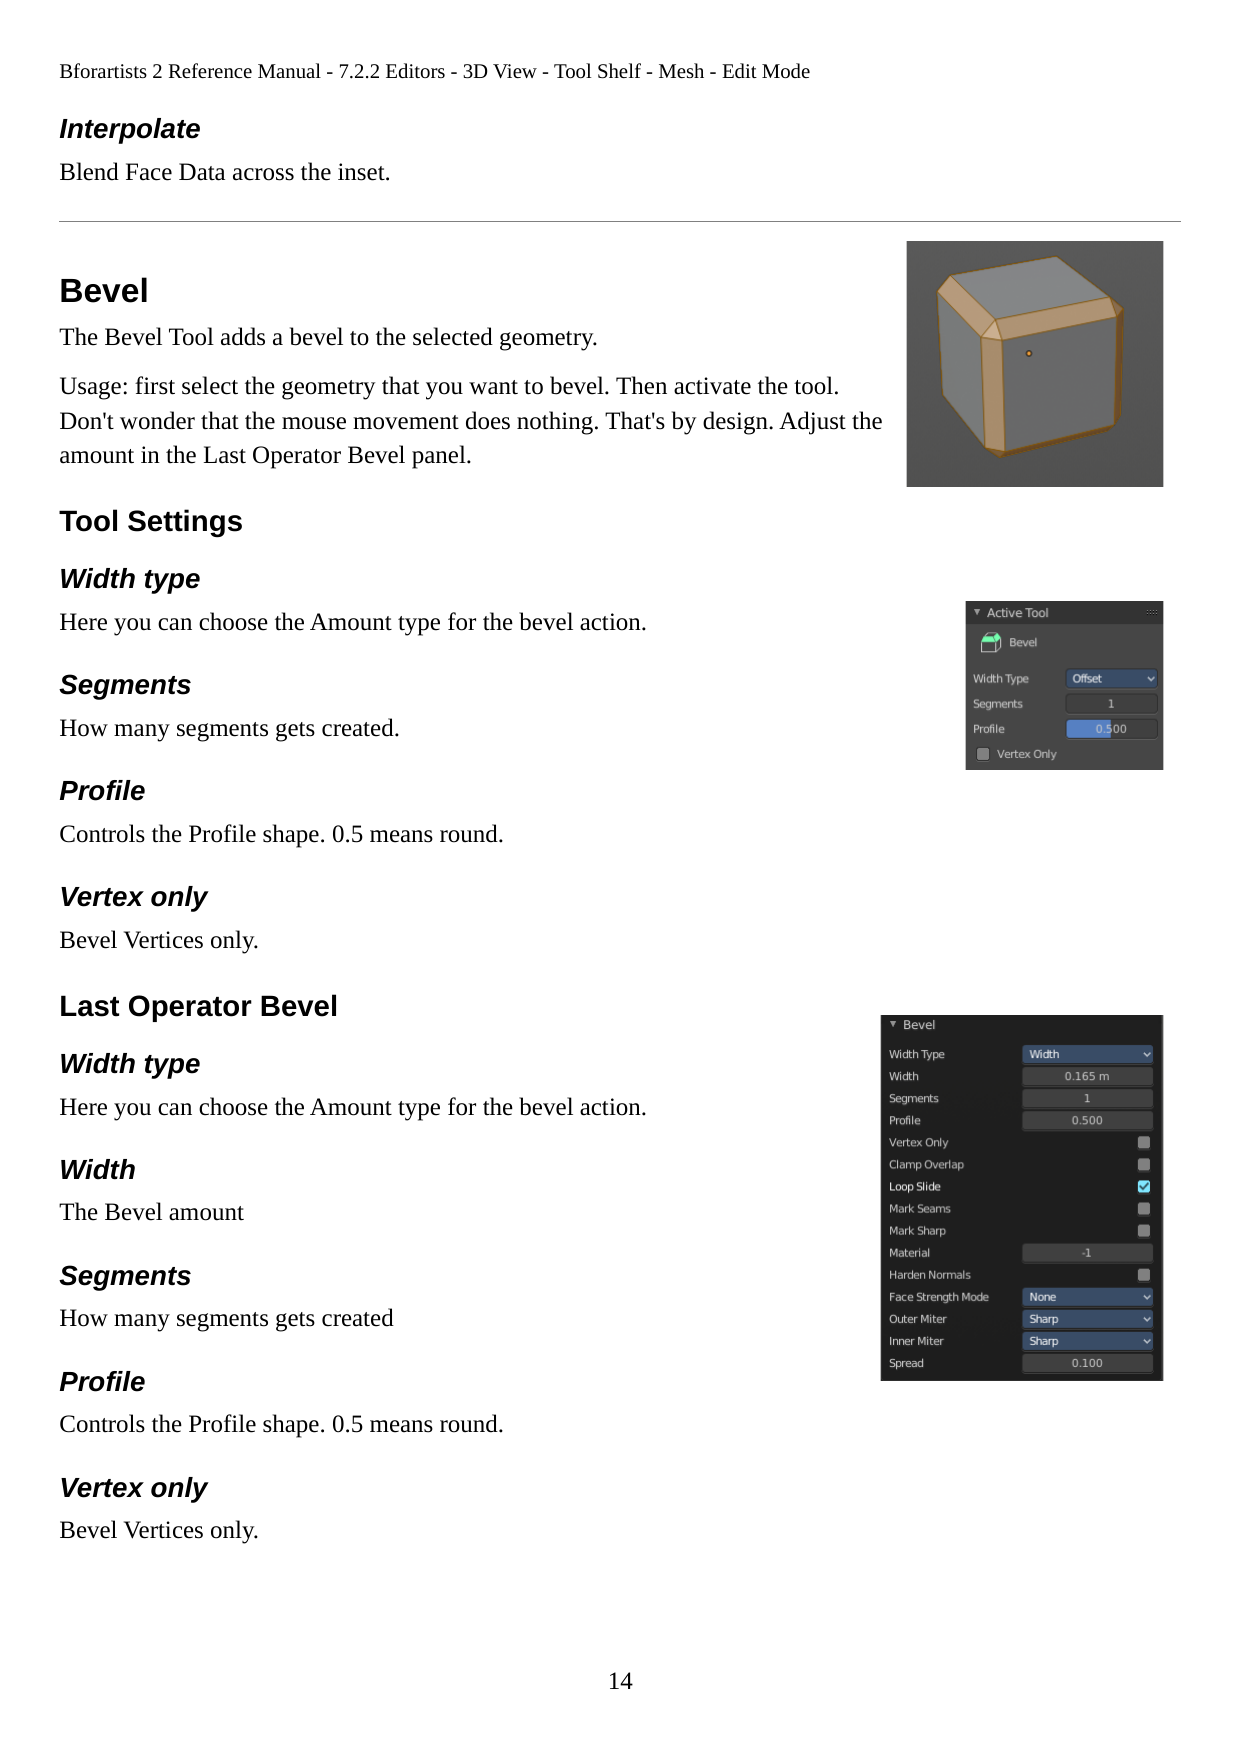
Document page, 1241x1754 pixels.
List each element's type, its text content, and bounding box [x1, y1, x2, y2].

subtitle [1164, 271, 1181, 310]
subtitle Interpolate [59, 113, 1181, 144]
subtitle [1164, 668, 1181, 700]
text How many segments gets created [59, 1303, 880, 1332]
subtitle Profile [59, 1365, 1181, 1397]
subtitle Last Operator Bevel [59, 988, 1181, 1022]
text The Bevel amount [59, 1197, 880, 1226]
subtitle Width type [59, 563, 1181, 594]
subtitle Profile [59, 774, 1181, 806]
subtitle Width [59, 1153, 880, 1185]
text How many segments gets created. [59, 713, 965, 742]
text Controls the Profile shape. 0.5 means round. [59, 1409, 1181, 1438]
picture [880, 1015, 1164, 1381]
picture [906, 241, 1164, 487]
subtitle Tool Settings [59, 504, 1181, 538]
subtitle Segments [59, 1259, 880, 1291]
text Bevel Vertices only. [59, 925, 1181, 953]
subtitle Vertex only [59, 1471, 1181, 1503]
subtitle Segments [59, 668, 965, 700]
text Usage: first select the geometry that you want to bevel. Then activate the tool. Don't wonder that the mouse movement does nothing. That's by design. Adjust the amount in the Last Operator Bevel panel. [59, 371, 906, 469]
text Controls the Profile shape. 0.5 means round. [59, 819, 1181, 848]
text The Bevel Tool adds a bevel to the selected geometry. [59, 322, 906, 351]
text Here you can choose the Amount type for the bevel action. [59, 1092, 880, 1120]
text Blend Face Data across the inset. [59, 157, 1181, 186]
text Bevel Vertices only. [59, 1515, 1181, 1544]
text Here you can choose the Amount type for the bevel action. [59, 607, 965, 636]
subtitle Bevel [59, 271, 906, 310]
picture [965, 601, 1164, 770]
subtitle [1164, 1047, 1181, 1079]
subtitle [1164, 1153, 1181, 1185]
text [1164, 1197, 1181, 1226]
subtitle Vertex only [59, 880, 1181, 912]
subtitle [1164, 1259, 1181, 1291]
subtitle Width type [59, 1047, 880, 1079]
